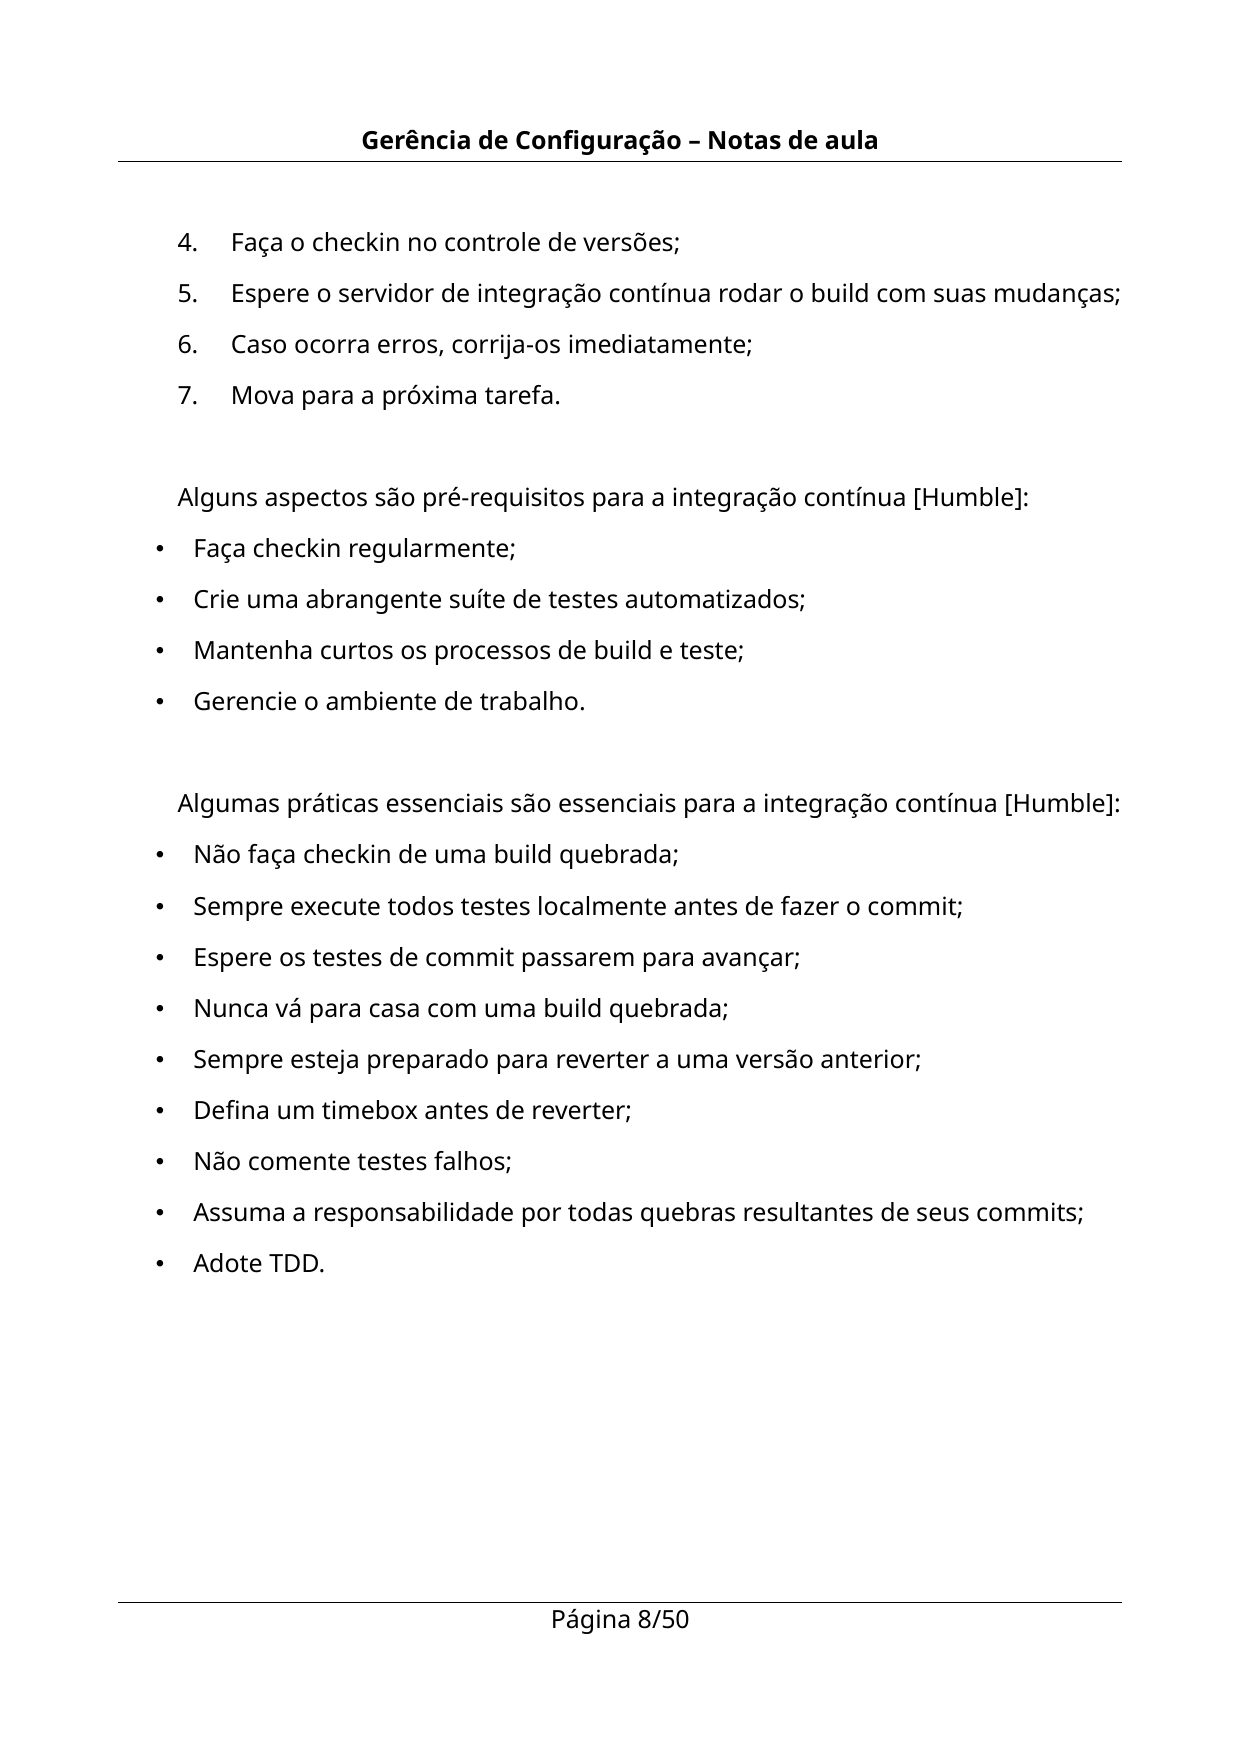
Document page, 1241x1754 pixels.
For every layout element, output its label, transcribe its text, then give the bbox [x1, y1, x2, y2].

list Sempre esteja preparado para reverter a uma versão anterior; [156, 1041, 1122, 1075]
list Espere os testes de commit passarem para avançar; [156, 939, 1122, 973]
text Algumas práticas essenciais são essenciais para a integração contínua [Humble]: [118, 786, 1122, 820]
list Mantenha curtos os processos de build e teste; [156, 633, 1122, 667]
list Assuma a responsabilidade por todas quebras resultantes de seus commits; [156, 1194, 1122, 1228]
list Não faça checkin de uma build quebrada; [156, 837, 1122, 871]
list Nunca vá para casa com uma build quebrada; [156, 990, 1122, 1024]
list Faça checkin regularmente; [156, 531, 1122, 565]
list Não comente testes falhos; [156, 1143, 1122, 1177]
list Faça o checkin no controle de versões; [118, 224, 1122, 259]
text Alguns aspectos são pré-requisitos para a integração contínua [Humble]: [118, 480, 1122, 514]
list Mova para a próxima tarefa. [118, 378, 1122, 412]
list Caso ocorra erros, corrija-os imediatamente; [118, 327, 1122, 361]
list Gerencie o ambiente de trabalho. [156, 684, 1122, 718]
list Adote TDD. [156, 1245, 1122, 1279]
list Crie uma abrangente suíte de testes automatizados; [156, 582, 1122, 616]
list Defina um timebox antes de reverter; [156, 1092, 1122, 1126]
list Espere o servidor de integração contínua rodar o build com suas mudanças; [118, 276, 1122, 310]
list Sempre execute todos testes localmente antes de fazer o commit; [156, 888, 1122, 922]
